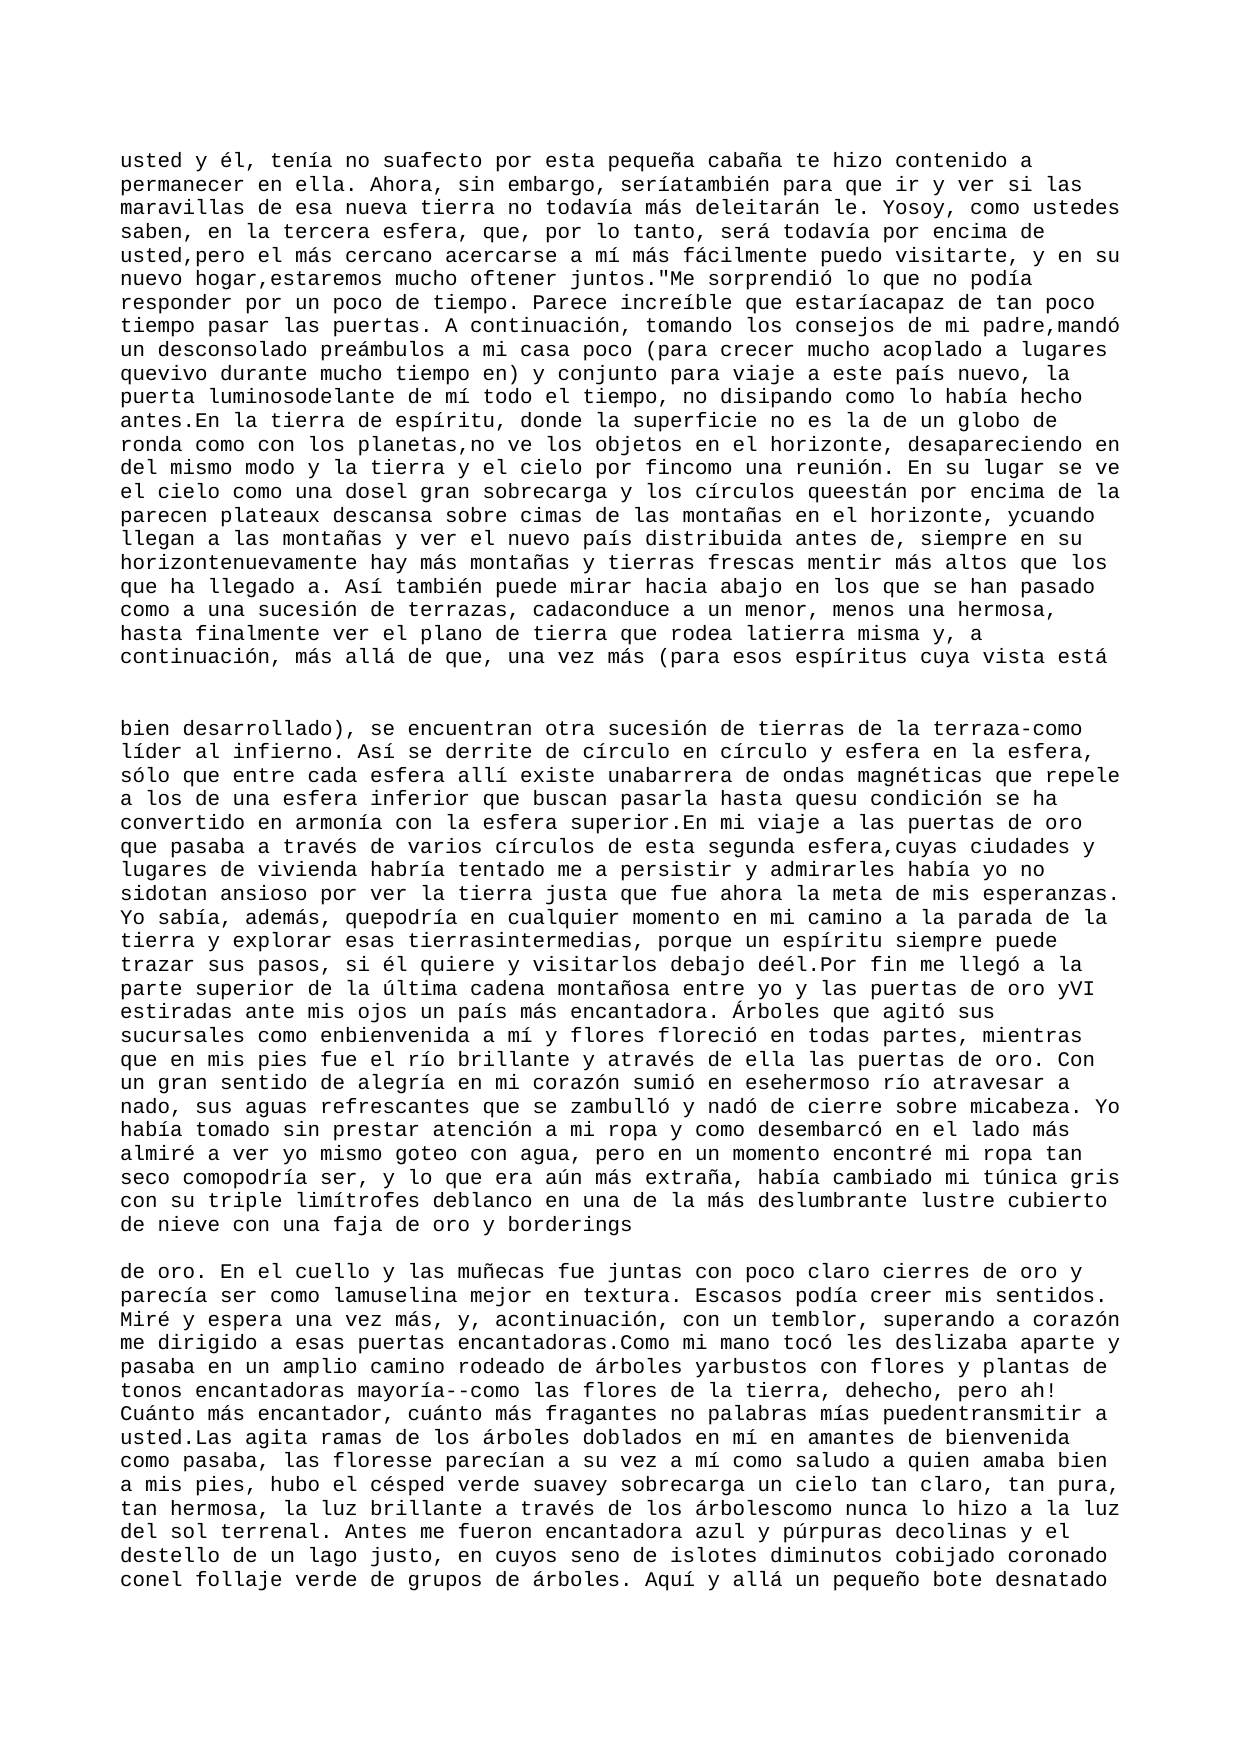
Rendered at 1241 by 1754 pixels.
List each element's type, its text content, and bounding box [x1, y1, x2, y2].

text de oro. En el cuello y las muñecas fue juntas con poco claro cierres de oro y parecía ser como lamuselina mejor en textura. Escasos podía creer mis sentidos. Miré y espera una vez más, y, acontinuación, con un temblor, superando a corazón me dirigido a esas puertas encantadoras.Como mi mano tocó les deslizaba aparte y pasaba en un amplio camino rodeado de árboles yarbustos con flores y plantas de tonos encantadoras mayoría--como las flores de la tierra, dehecho, pero ah! Cuánto más encantador, cuánto más fragantes no palabras mías puedentransmitir a usted.Las agita ramas de los árboles doblados en mí en amantes de bienvenida como pasaba, las floresse parecían a su vez a mí como saludo a quien amaba bien a mis pies, hubo el césped verde suavey sobrecarga un cielo tan claro, tan pura, tan hermosa, la luz brillante a través de los árbolescomo nunca lo hizo a la luz del sol terrenal. Antes me fueron encantadora azul y púrpuras decolinas y el destello de un lago justo, en cuyos seno de islotes diminutos cobijado coronado conel follaje verde de grupos de árboles. Aquí y allá un pequeño bote desnatado [120, 1261, 1120, 1592]
text usted y él, tenía no suafecto por esta pequeña cabaña te hizo contenido a permanecer en ella. Ahora, sin embargo, seríatambién para que ir y ver si las maravillas de esa nueva tierra no todavía más deleitarán le. Yosoy, como ustedes saben, en la tercera esfera, que, por lo tanto, será todavía por encima de usted,pero el más cercano acercarse a mí más fácilmente puedo visitarte, y en su nuevo hogar,estaremos mucho oftener juntos."Me sorprendió lo que no podía responder por un poco de tiempo. Parece increíble que estaríacapaz de tan poco tiempo pasar las puertas. A continuación, tomando los consejos de mi padre,mandó un desconsolado preámbulos a mi casa poco (para crecer mucho acoplado a lugares quevivo durante mucho tiempo en) y conjunto para viaje a este país nuevo, la puerta luminosodelante de mí todo el tiempo, no disipando como lo había hecho antes.En la tierra de espíritu, donde la superficie no es la de un globo de ronda como con los planetas,no ve los objetos en el horizonte, desapareciendo en del mismo modo y la tierra y el cielo por fincomo una reunión. En su lugar se ve el cielo como una dosel gran sobrecarga y los círculos queestán por encima de la parecen plateaux descansa sobre cimas de las montañas en el horizonte, ycuando llegan a las montañas y ver el nuevo país distribuida antes de, siempre en su horizontenuevamente hay más montañas y tierras frescas mentir más altos que los que ha llegado a. Así también puede mirar hacia abajo en los que se han pasado como a una sucesión de terrazas, cadaconduce a un menor, menos una hermosa, hasta finalmente ver el plano de tierra que rodea latierra misma y, a continuación, más allá de que, una vez más (para esos espíritus cuya vista está [120, 150, 1120, 670]
text bien desarrollado), se encuentran otra sucesión de tierras de la terraza-como líder al infierno. Así se derrite de círculo en círculo y esfera en la esfera, sólo que entre cada esfera allí existe unabarrera de ondas magnéticas que repele a los de una esfera inferior que buscan pasarla hasta quesu condición se ha convertido en armonía con la esfera superior.En mi viaje a las puertas de oro que pasaba a través de varios círculos de esta segunda esfera,cuyas ciudades y lugares de vivienda habría tentado me a persistir y admirarles había yo no sidotan ansioso por ver la tierra justa que fue ahora la meta de mis esperanzas. Yo sabía, además, quepodría en cualquier momento en mi camino a la parada de la tierra y explorar esas tierrasintermedias, porque un espíritu siempre puede trazar sus pasos, si él quiere y visitarlos debajo deél.Por fin me llegó a la parte superior de la última cadena montañosa entre yo y las puertas de oro yVI estiradas ante mis ojos un país más encantadora. Árboles que agitó sus sucursales como enbienvenida a mí y flores floreció en todas partes, mientras que en mis pies fue el río brillante y através de ella las puertas de oro. Con un gran sentido de alegría en mi corazón sumió en esehermoso río atravesar a nado, sus aguas refrescantes que se zambulló y nadó de cierre sobre micabeza. Yo había tomado sin prestar atención a mi ropa y como desembarcó en el lado más almiré a ver yo mismo goteo con agua, pero en un momento encontré mi ropa tan seco comopodría ser, y lo que era aún más extraña, había cambiado mi túnica gris con su triple limítrofes deblanco en una de la más deslumbrante lustre cubierto de nieve con una faja de oro y borderings [120, 717, 1120, 1238]
